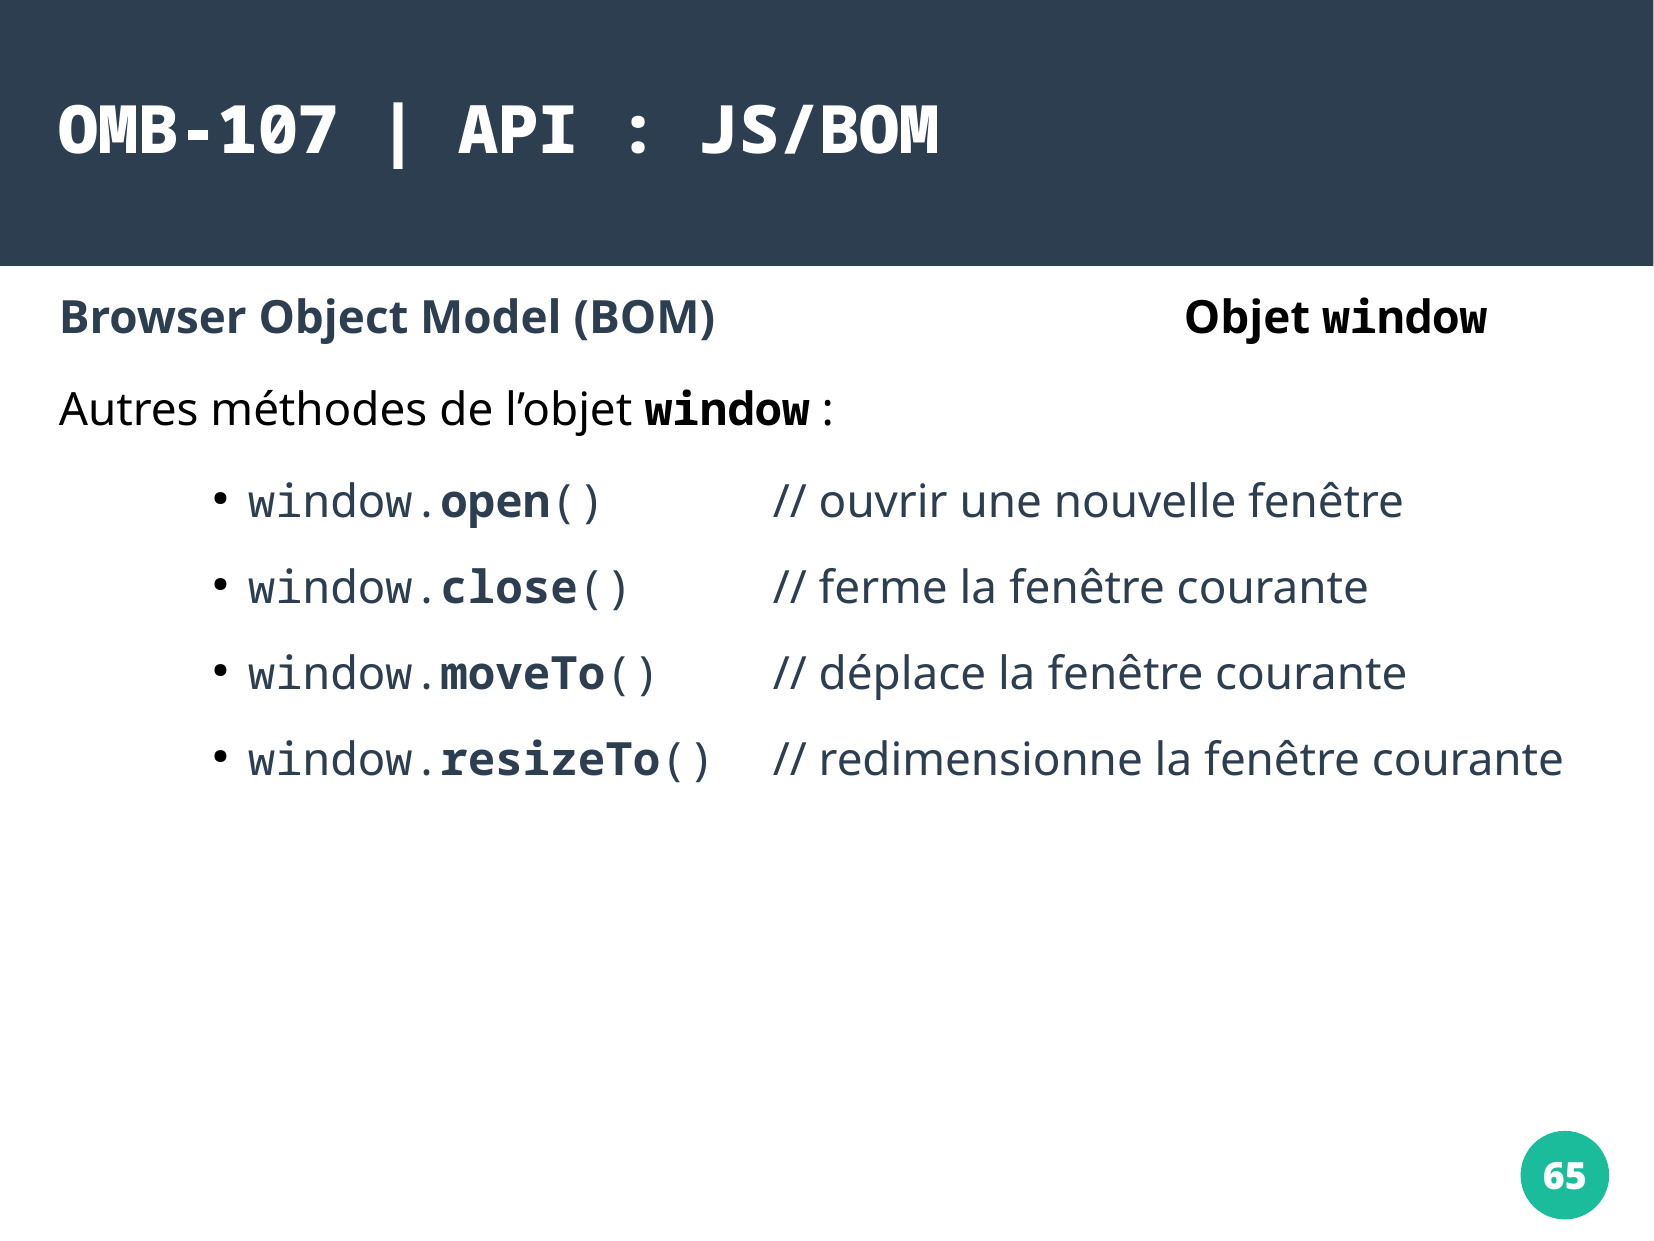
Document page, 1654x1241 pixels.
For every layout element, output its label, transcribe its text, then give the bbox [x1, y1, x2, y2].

list Browser Object Model (BOM) Objet window Autres méthodes de l’objet window : window.open() // ouvrir une nouvelle fenêtre window.close() // ferme la fenêtre courante window.moveTo() // déplace la fenêtre courante window.resizeTo() // redimensionne la fenêtre courante [58, 285, 1595, 1152]
title OMB-107 | API : JS/BOM [58, 49, 1595, 207]
